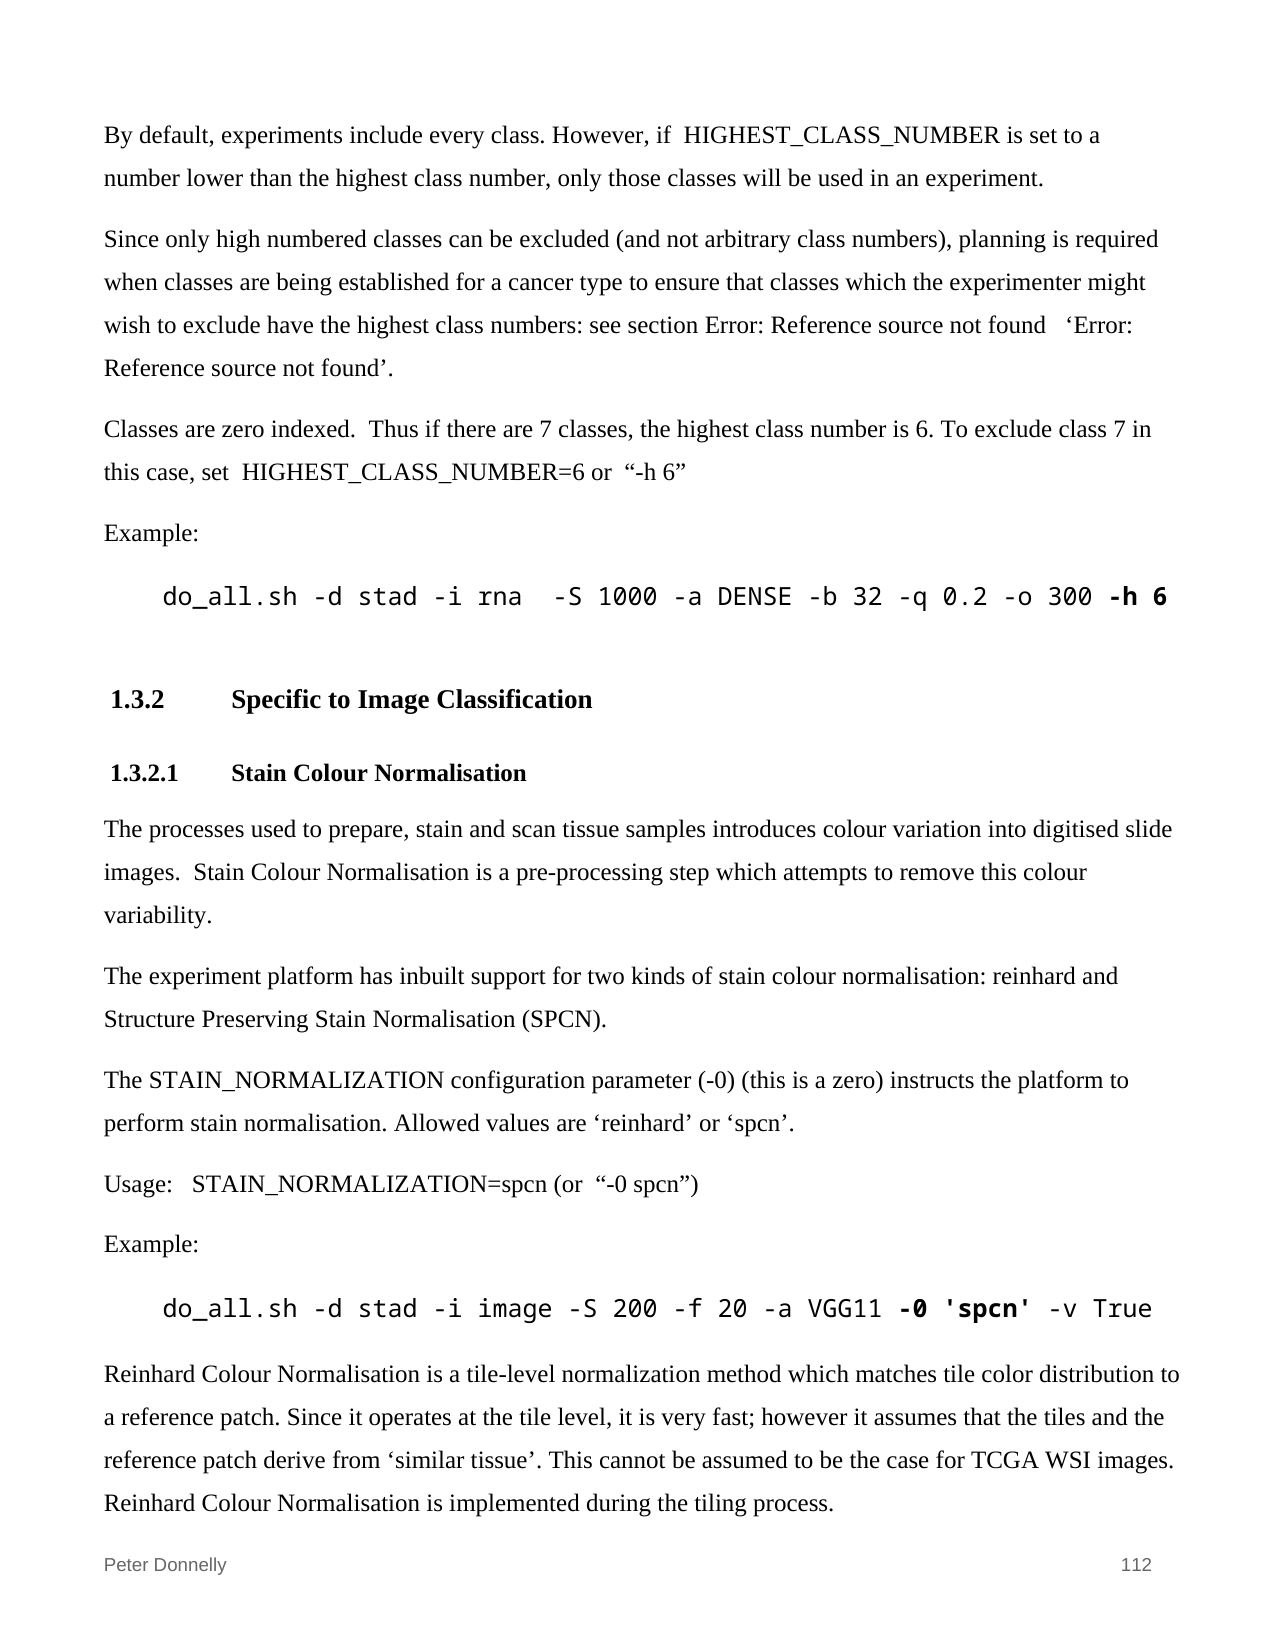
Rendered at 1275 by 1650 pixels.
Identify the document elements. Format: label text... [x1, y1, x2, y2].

subtitle Stain Colour Normalisation [103, 758, 1181, 787]
text Classes are zero indexed. Thus if there are 7 classes, the highest class number is 6. To exclude class 7 in this case, set HIGHEST_CLASS_NUMBER=6 or “-h 6” [103, 414, 1181, 486]
text Example: [103, 1229, 1181, 1258]
text Example: [103, 518, 1181, 547]
text Reinhard Colour Normalisation is a tile-level normalization method which matches tile color distribution to a reference patch. Since it operates at the tile level, it is very fast; however it assumes that the tiles and the reference patch derive from ‘similar tissue’. This cannot be assumed to be the case for TCGA WSI images. Reinhard Colour Normalisation is implemented during the tiling process. [103, 1359, 1181, 1517]
text do_all.sh -d stad -i image -S 200 -f 20 -a VGG11 -0 'spcn' -v True [162, 1290, 1181, 1324]
text By default, experiments include every class. However, if HIGHEST_CLASS_NUMBER is set to a number lower than the highest class number, only those classes will be used in an experiment. [103, 120, 1181, 192]
text do_all.sh -d stad -i rna -S 1000 -a DENSE -b 32 -q 0.2 -o 300 -h 6 [162, 579, 1181, 613]
text Since only high numbered classes can be excluded (and not arbitrary class numbers), planning is required when classes are being established for a cancer type to ensure that classes which the experimenter might wish to exclude have the highest class numbers: see section Error: Reference source not found ‘Error: Reference source not found’. [103, 224, 1181, 382]
text The processes used to prepare, stain and scan tissue samples introduces colour variation into digitised slide images. Stain Colour Normalisation is a pre-processing step which attempts to remove this colour variability. [103, 814, 1181, 929]
text The STAIN_NORMALIZATION configuration parameter (-0) (this is a zero) instructs the platform to perform stain normalisation. Allowed values are ‘reinhard’ or ‘spcn’. [103, 1065, 1181, 1137]
text Usage: STAIN_NORMALIZATION=spcn (or “-0 spcn”) [103, 1169, 1181, 1197]
text The experiment platform has inbuilt support for two kinds of stain colour normalisation: reinhard and Structure Preserving Stain Normalisation (SPCN). [103, 961, 1181, 1033]
subtitle Specific to Image Classification [103, 683, 1181, 714]
